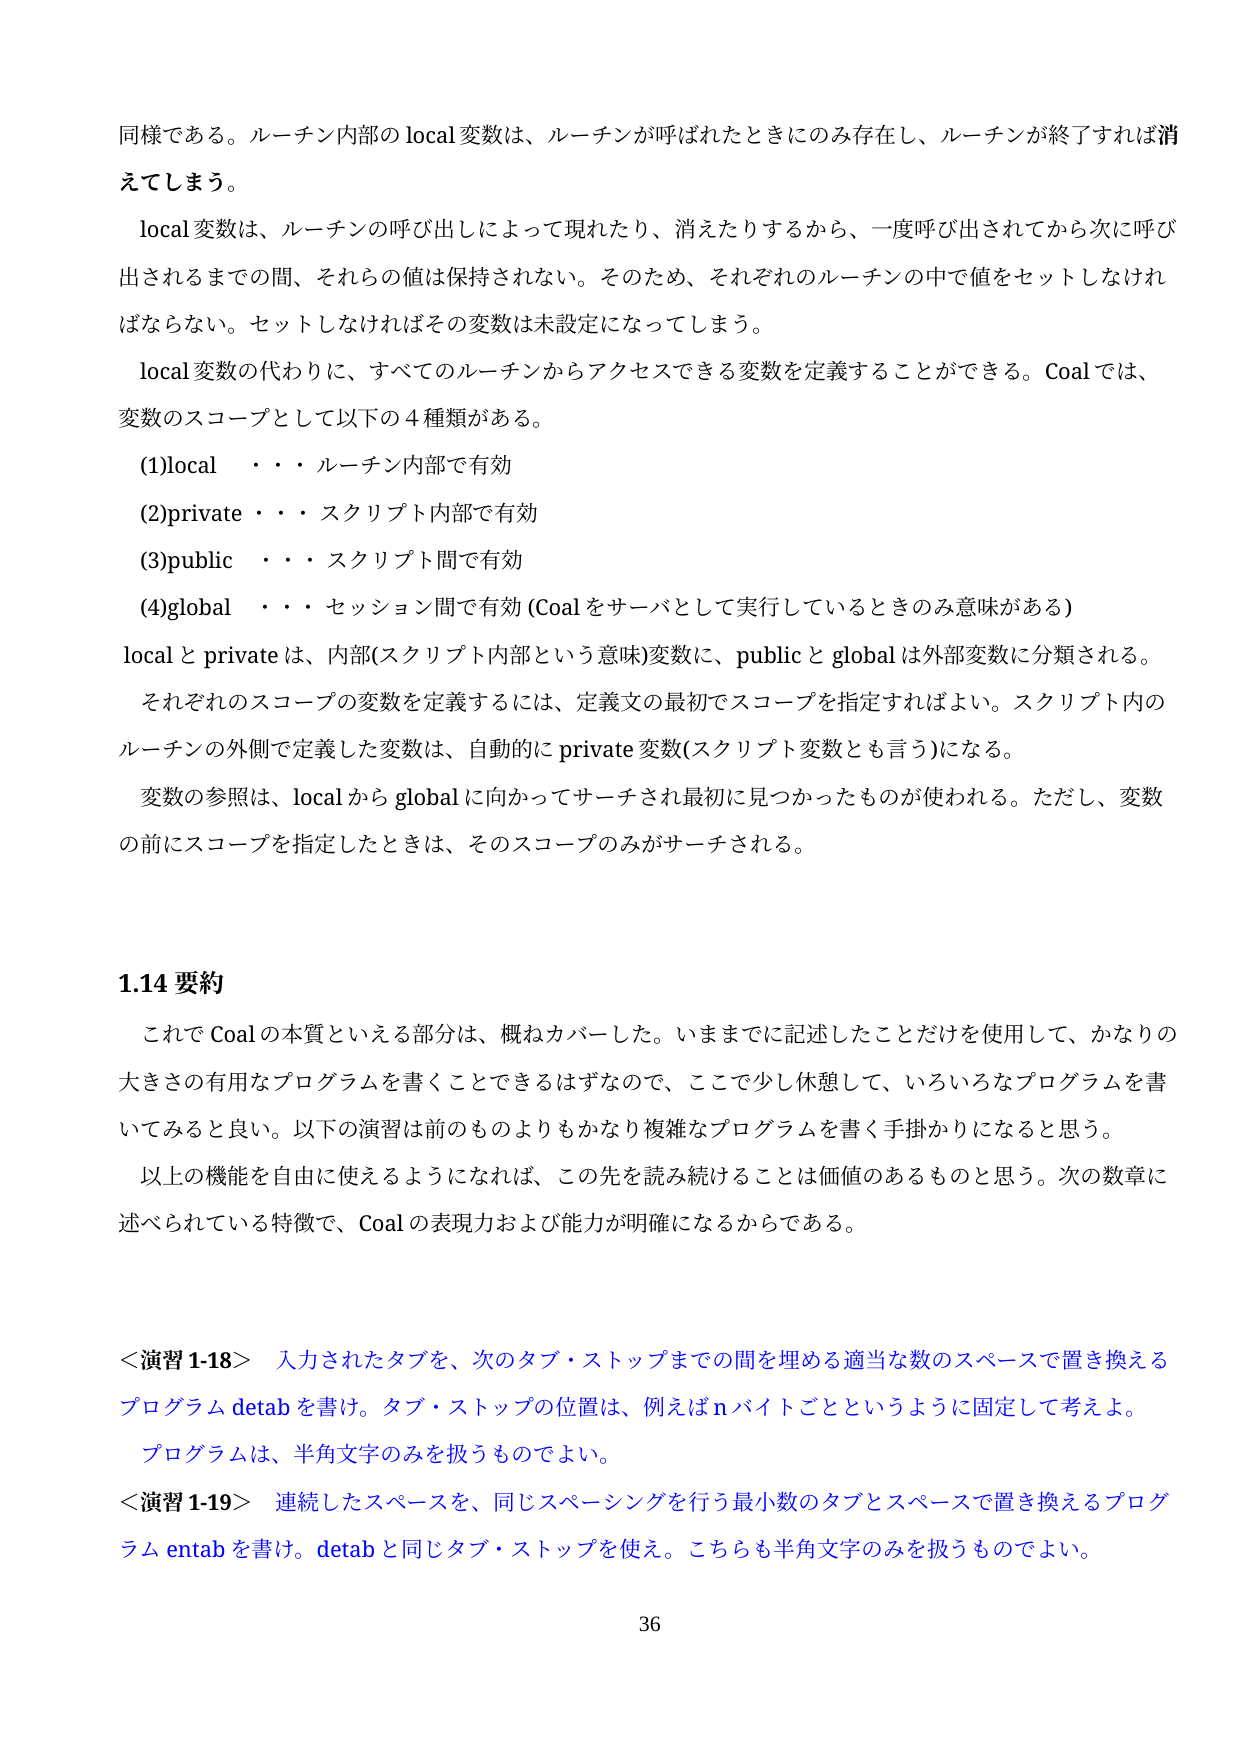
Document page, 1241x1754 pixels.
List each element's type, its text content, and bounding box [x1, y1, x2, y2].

text (1)local ・・・ ルーチン内部で有効 [118, 449, 1181, 480]
text プログラムは、半角文字のみを扱うものでよい。 [118, 1438, 1181, 1469]
text (3)public ・・・ スクリプト間で有効 [118, 543, 1181, 575]
text local変数の代わりに、すべてのルーチンからアクセスできる変数を定義することができる。Coalでは、変数のスコープとして以下の４種類がある。 [118, 354, 1181, 433]
text local変数は、ルーチンの呼び出しによって現れたり、消えたりするから、一度呼び出されてから次に呼び出されるまでの間、それらの値は保持されない。そのため、それぞれのルーチンの中で値をセットしなければならない。セットしなければその変数は未設定になってしまう。 [118, 213, 1181, 338]
text これでCoalの本質といえる部分は、概ねカバーした。いままでに記述したことだけを使用して、かなりの大きさの有用なプログラムを書くことできるはずなので、ここで少し休憩して、いろいろなプログラムを書いてみると良い。以下の演習は前のものよりもかなり複雑なプログラムを書く手掛かりになると思う。 [118, 1018, 1181, 1143]
text 変数の参照は、localからglobalに向かってサーチされ最初に見つかったものが使われる。ただし、変数の前にスコープを指定したときは、そのスコープのみがサーチされる。 [118, 780, 1181, 858]
text localとprivateは、内部(スクリプト内部という意味)変数に、publicとglobalは外部変数に分類される。 [118, 638, 1181, 669]
text 1.14 要約 [118, 963, 1181, 999]
text ＜演習1-18＞ 入力されたタブを、次のタブ・ストップまでの間を埋める適当な数のスペースで置き換えるプログラムdetabを書け。タブ・ストップの位置は、例えばnバイトごとというように固定して考えよ。 [118, 1343, 1181, 1422]
text ＜演習1-19＞ 連続したスペースを、同じスペーシングを行う最小数のタブとスペースで置き換えるプログラムentabを書け。detabと同じタブ・ストップを使え。こちらも半角文字のみを扱うものでよい。 [118, 1485, 1181, 1564]
text それぞれのスコープの変数を定義するには、定義文の最初でスコープを指定すればよい。スクリプト内のルーチンの外側で定義した変数は、自動的にprivate変数(スクリプト変数とも言う)になる。 [118, 685, 1181, 764]
text 以上の機能を自由に使えるようになれば、この先を読み続けることは価値のあるものと思う。次の数章に述べられている特徴で、Coalの表現力および能力が明確になるからである。 [118, 1159, 1181, 1238]
text (4)global ・・・ セッション間で有効 (Coalをサーバとして実行しているときのみ意味がある) [118, 591, 1181, 622]
text (2)private ・・・ スクリプト内部で有効 [118, 496, 1181, 528]
text 同様である。ルーチン内部のlocal変数は、ルーチンが呼ばれたときにのみ存在し、ルーチンが終了すれば消えてしまう。 [118, 118, 1181, 197]
